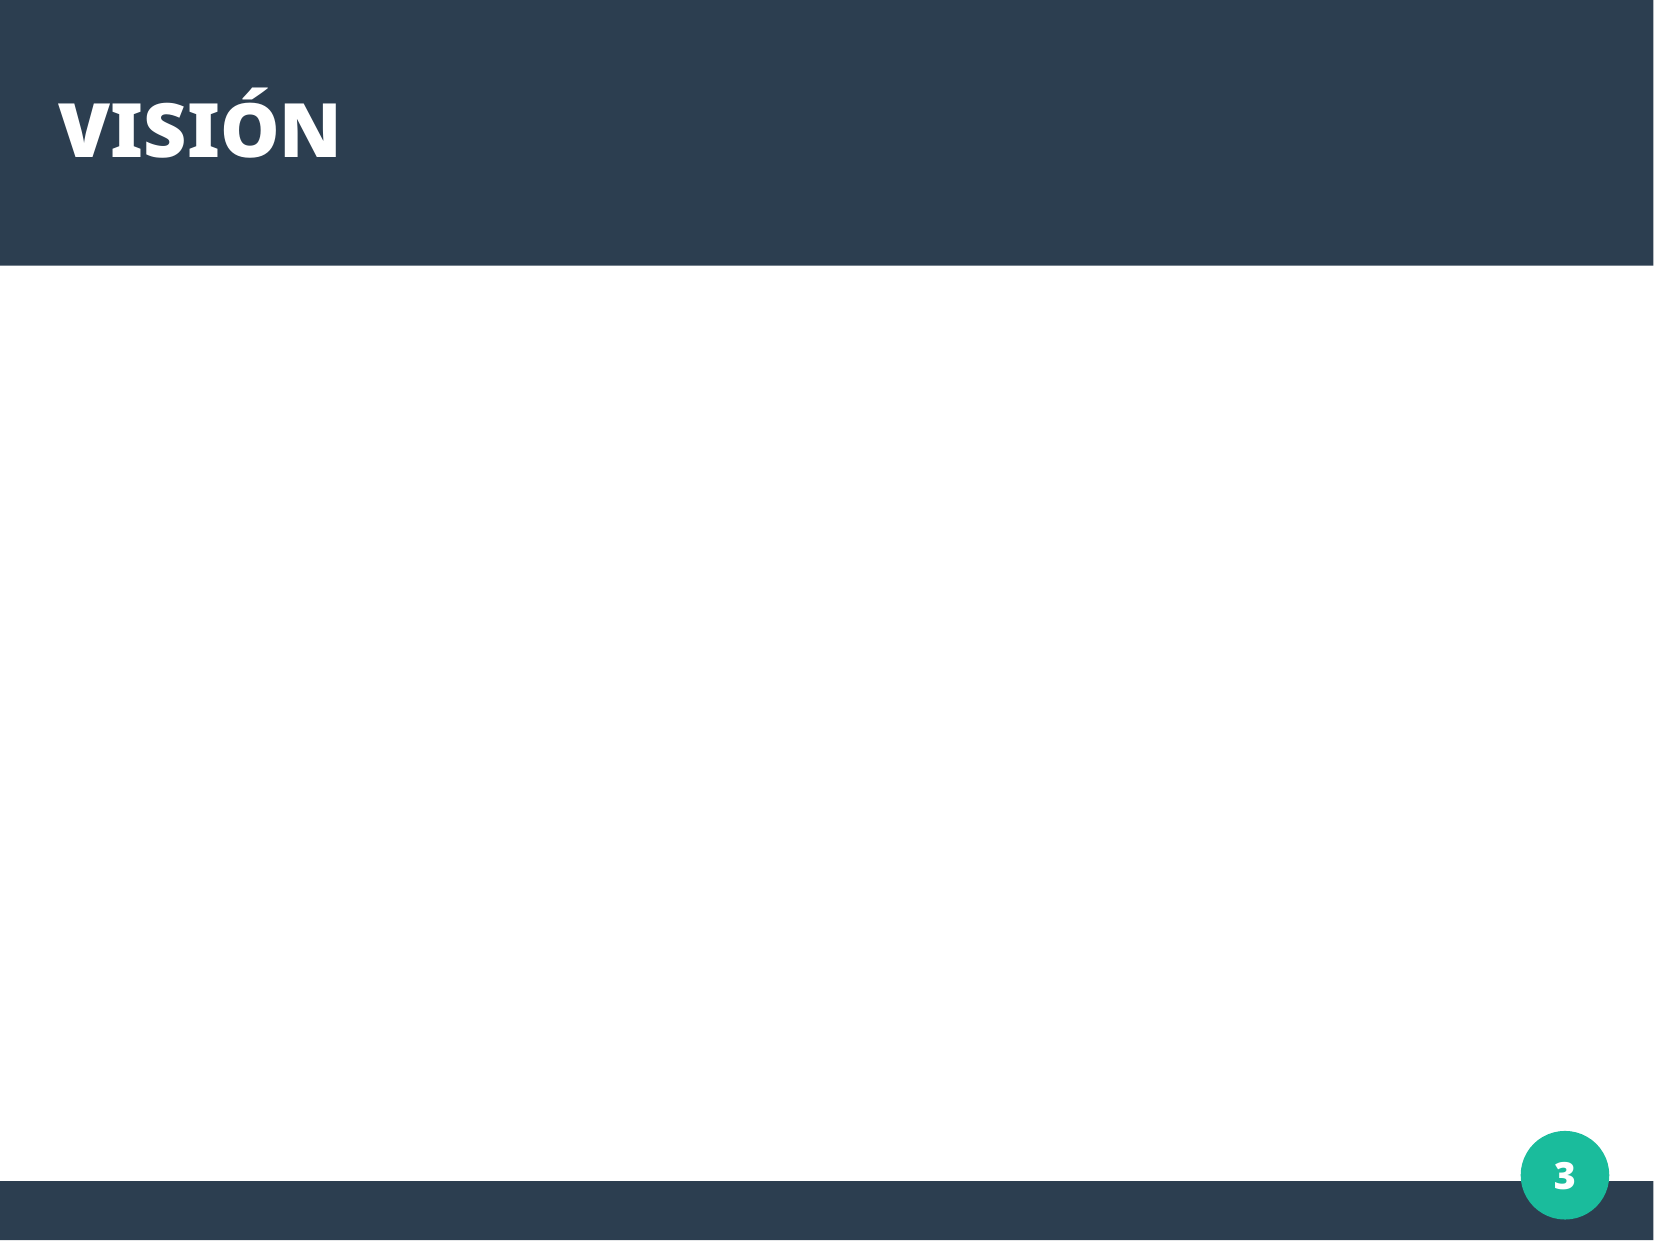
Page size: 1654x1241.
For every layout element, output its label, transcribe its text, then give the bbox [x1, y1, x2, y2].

title VISIÓN [59, 49, 1595, 207]
